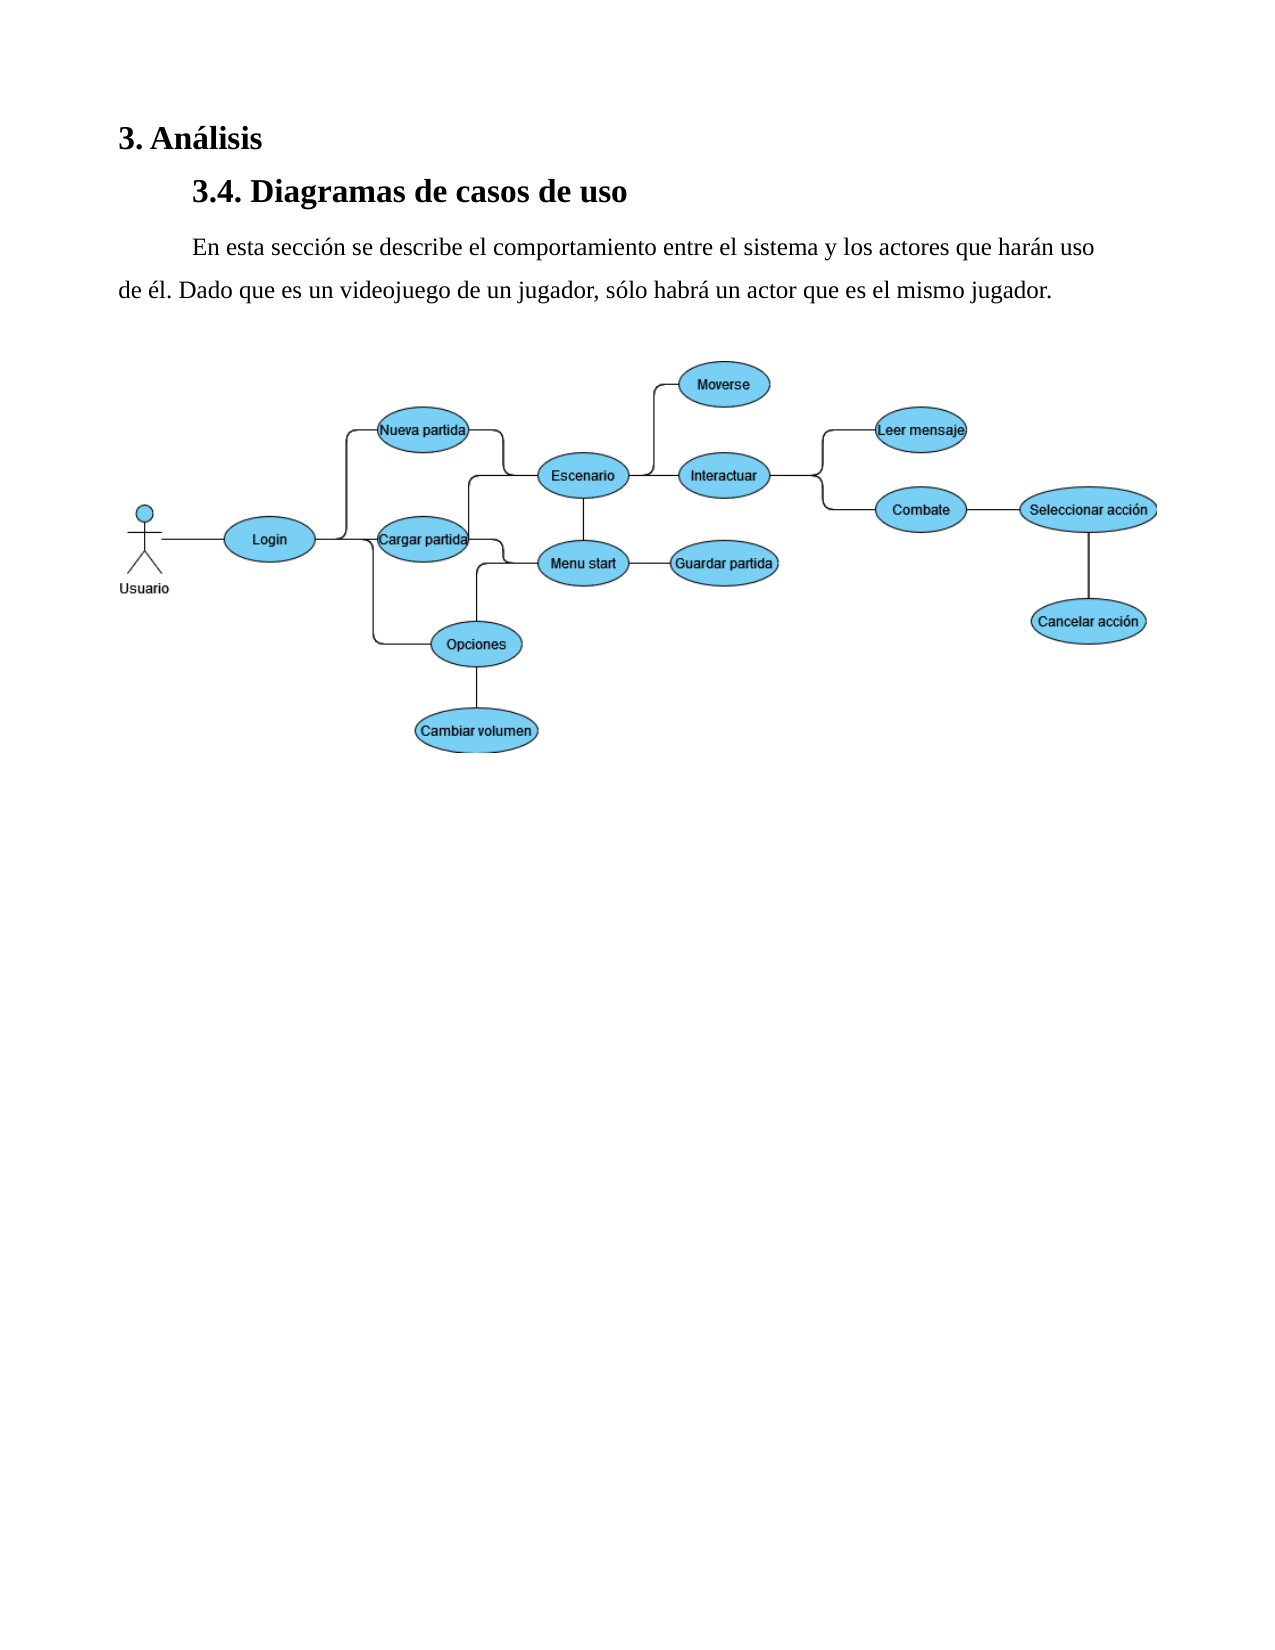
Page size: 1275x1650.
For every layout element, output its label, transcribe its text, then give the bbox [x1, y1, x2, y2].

text 3. Análisis [118, 118, 1157, 156]
text En esta sección se describe el comportamiento entre el sistema y los actores que harán uso [118, 232, 1157, 260]
picture [118, 361, 1157, 753]
text de él. Dado que es un videojuego de un jugador, sólo habrá un actor que es el mismo jugador. [118, 275, 1157, 304]
text 3.4. Diagramas de casos de uso [118, 171, 1157, 209]
